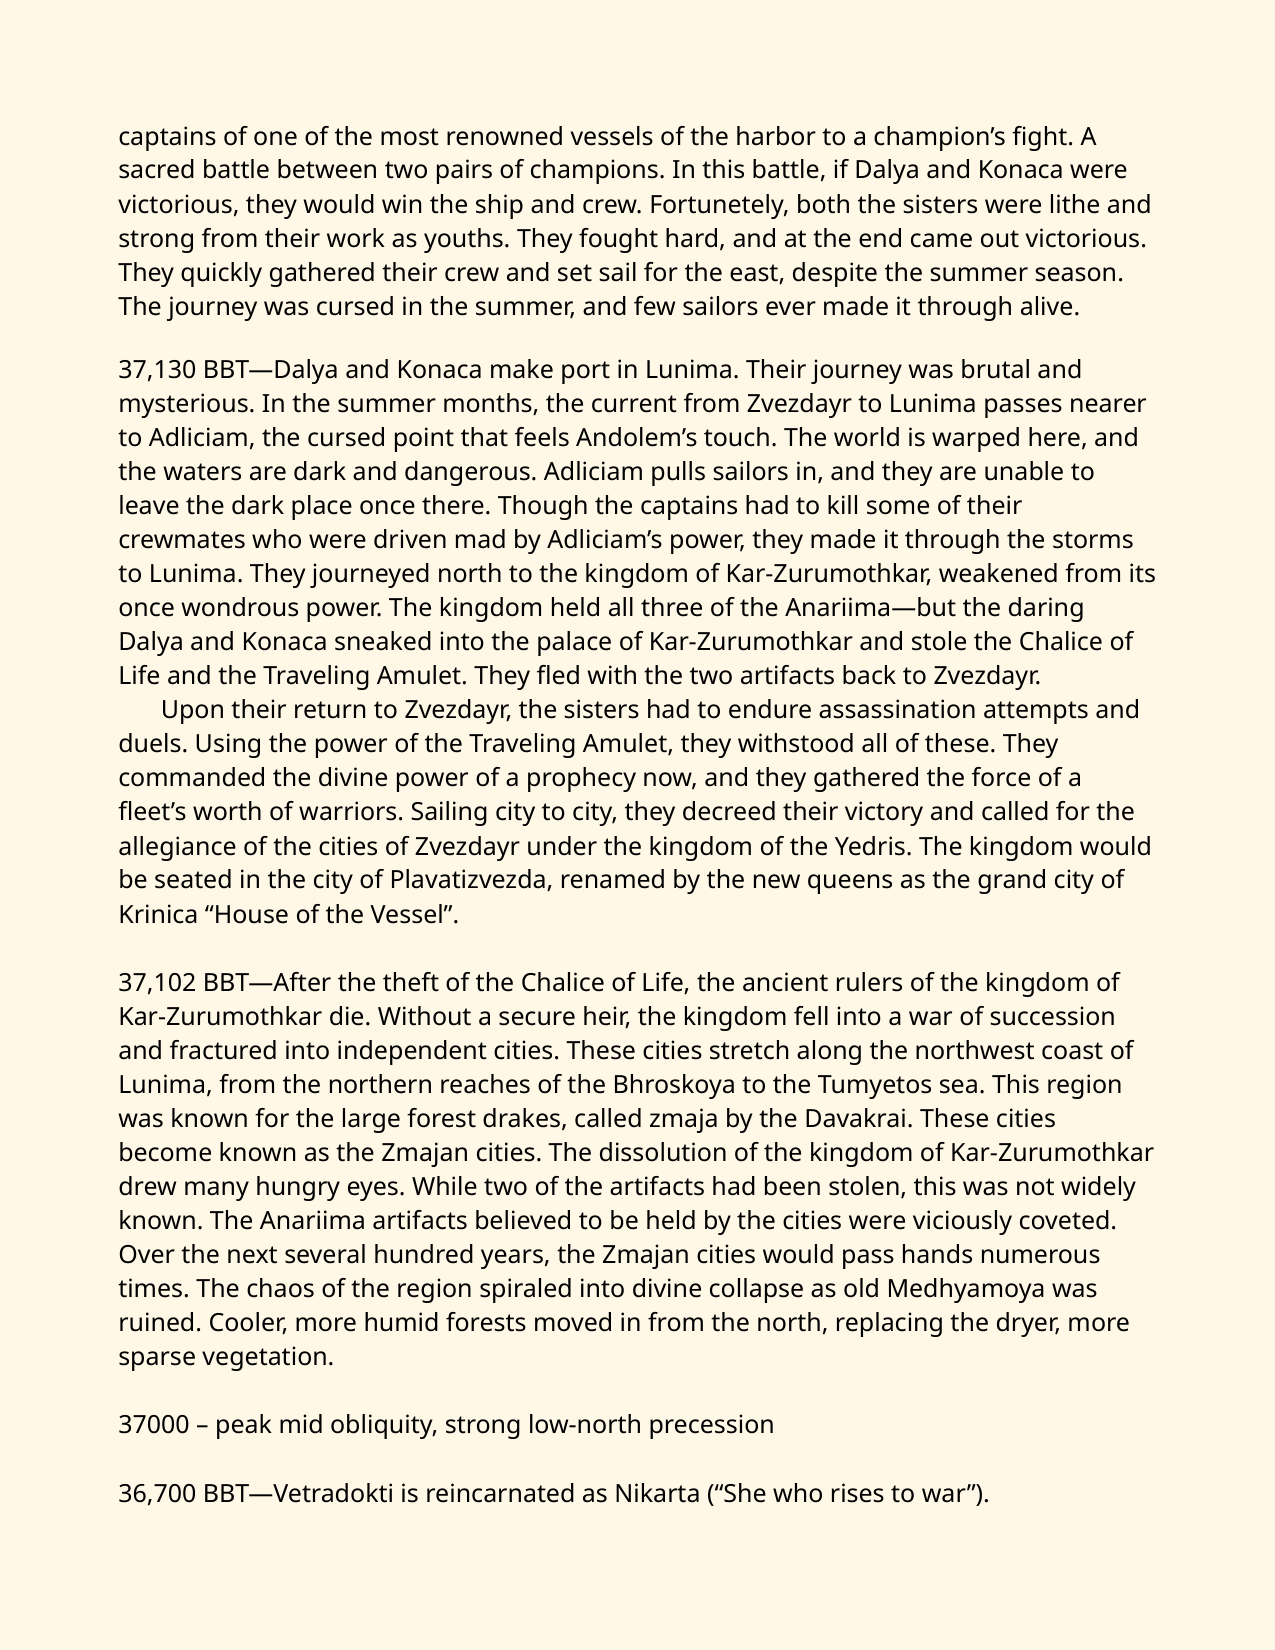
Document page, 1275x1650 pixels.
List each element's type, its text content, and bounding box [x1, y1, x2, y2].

text captains of one of the most renowned vessels of the harbor to a champion’s fight. A sacred battle between two pairs of champions. In this battle, if Dalya and Konaca were victorious, they would win the ship and crew. Fortunetely, both the sisters were lithe and strong from their work as youths. They fought hard, and at the end came out victorious. They quickly gathered their crew and set sail for the east, despite the summer season. The journey was cursed in the summer, and few sailors ever made it through alive. [118, 118, 1157, 322]
text 36,700 BBT—Vetradokti is reincarnated as Nikarta (“She who rises to war”). [118, 1475, 1157, 1509]
text 37,130 BBT—Dalya and Konaca make port in Lunima. Their journey was brutal and mysterious. In the summer months, the current from Zvezdayr to Lunima passes nearer to Adliciam, the cursed point that feels Andolem’s touch. The world is warped here, and the waters are dark and dangerous. Adliciam pulls sailors in, and they are unable to leave the dark place once there. Though the captains had to kill some of their crewmates who were driven mad by Adliciam’s power, they made it through the storms to Lunima. They journeyed north to the kingdom of Kar-Zurumothkar, weakened from its once wondrous power. The kingdom held all three of the Anariima—but the daring Dalya and Konaca sneaked into the palace of Kar-Zurumothkar and stole the Chalice of Life and the Traveling Amulet. They fled with the two artifacts back to Zvezdayr. [118, 351, 1157, 692]
text 37000 – peak mid obliquity, strong low-north precession [118, 1407, 1157, 1441]
text 37,102 BBT—After the theft of the Chalice of Life, the ancient rulers of the kingdom of Kar-Zurumothkar die. Without a secure heir, the kingdom fell into a war of succession and fractured into independent cities. These cities stretch along the northwest coast of Lunima, from the northern reaches of the Bhroskoya to the Tumyetos sea. This region was known for the large forest drakes, called zmaja by the Davakrai. These cities become known as the Zmajan cities. The dissolution of the kingdom of Kar-Zurumothkar drew many hungry eyes. While two of the artifacts had been stolen, this was not widely known. The Anariima artifacts believed to be held by the cities were viciously coveted. Over the next several hundred years, the Zmajan cities would pass hands numerous times. The chaos of the region spiraled into divine collapse as old Medhyamoya was ruined. Cooler, more humid forests moved in from the north, replacing the dryer, more sparse vegetation. [118, 964, 1157, 1373]
text Upon their return to Zvezdayr, the sisters had to endure assassination attempts and duels. Using the power of the Traveling Amulet, they withstood all of these. They commanded the divine power of a prophecy now, and they gathered the force of a fleet’s worth of warriors. Sailing city to city, they decreed their victory and called for the allegiance of the cities of Zvezdayr under the kingdom of the Yedris. The kingdom would be seated in the city of Plavatizvezda, renamed by the new queens as the grand city of Krinica “House of the Vessel”. [118, 692, 1157, 930]
